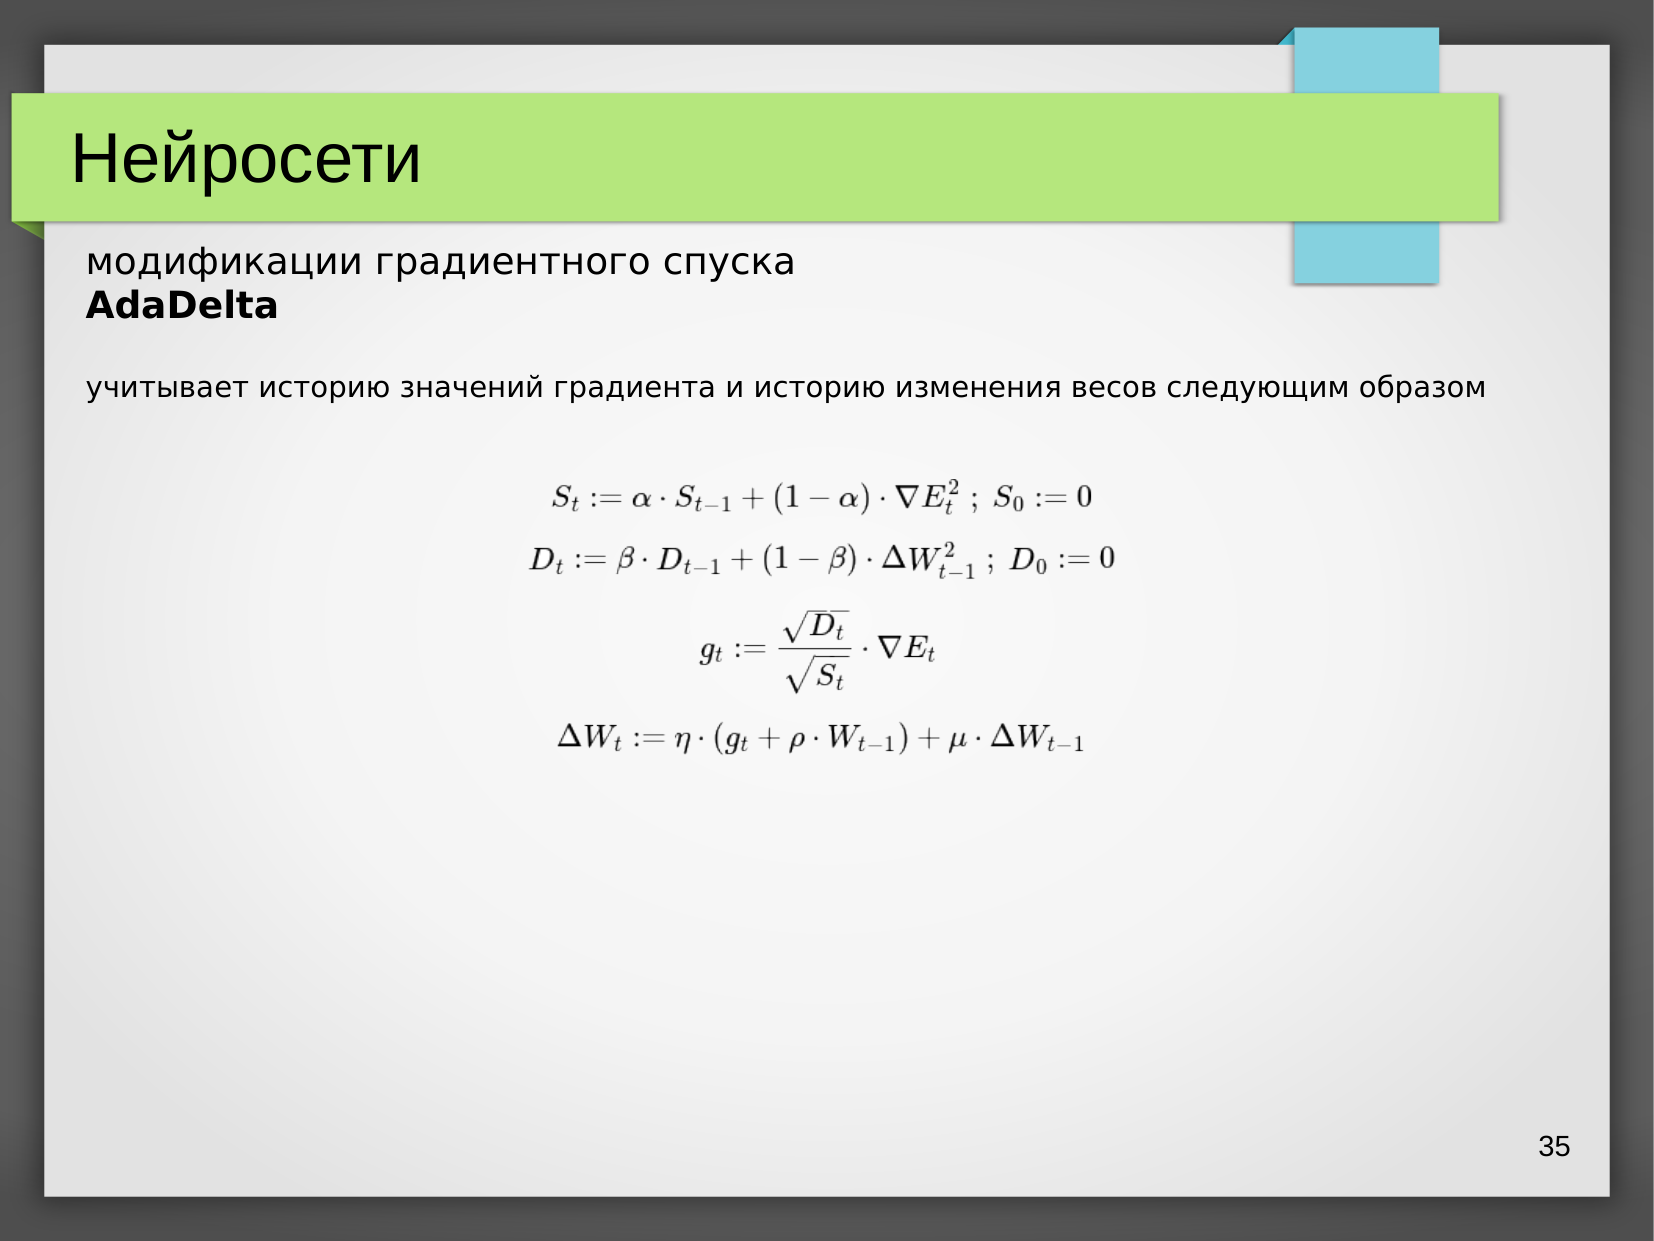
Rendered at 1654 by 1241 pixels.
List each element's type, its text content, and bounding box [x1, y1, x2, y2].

picture [0, 0, 1654, 1241]
text_box модификации градиентного спуска AdaDelta учитывает историю значений градиента и историю изменения весов следующим образом [70, 232, 1512, 447]
title Нейросети [70, 118, 1205, 199]
